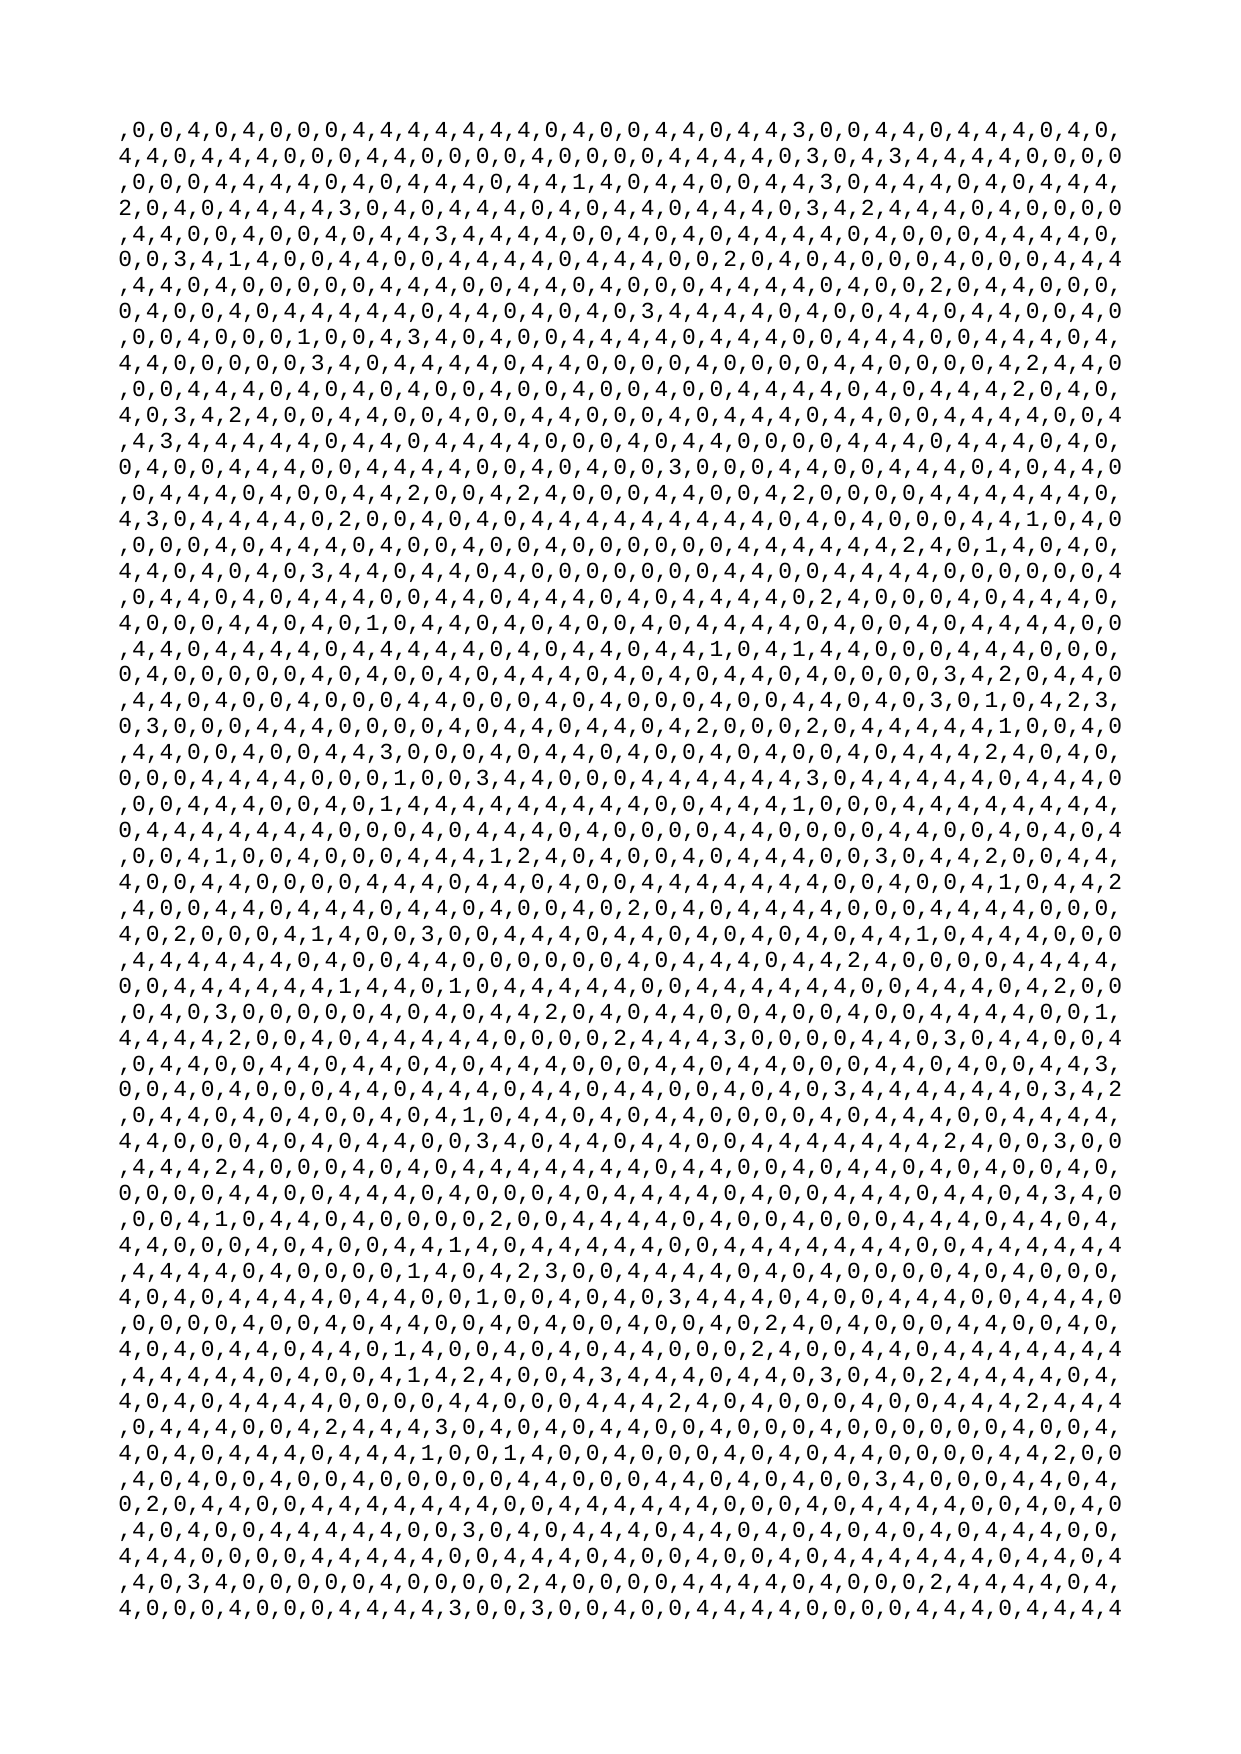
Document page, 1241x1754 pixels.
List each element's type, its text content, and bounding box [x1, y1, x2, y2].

text ,0,0,4,0,4,0,0,0,4,4,4,4,4,4,4,0,4,0,0,4,4,0,4,4,3,0,0,4,4,0,4,4,4,0,4,0,4,4,0,4,4,4,0,0,0,4,4,0,0,0,0,4,0,0,0,0,4,4,4,4,0,3,0,4,3,4,4,4,4,0,0,0,0,0,0,0,4,4,4,4,0,4,0,4,4,4,0,4,4,1,4,0,4,4,0,0,4,4,3,0,4,4,4,0,4,0,4,4,4,2,0,4,0,4,4,4,4,3,0,4,0,4,4,4,0,4,0,4,4,0,4,4,4,0,3,4,2,4,4,4,0,4,0,0,0,0,4,4,0,0,4,0,0,4,0,4,4,3,4,4,4,4,0,0,4,0,4,0,4,4,4,4,0,4,0,0,0,4,4,4,4,0,0,0,3,4,1,4,0,0,4,4,0,0,4,4,4,4,0,4,4,4,0,0,2,0,4,0,4,0,0,0,4,0,0,0,4,4,4,4,4,0,4,0,0,0,0,0,4,4,4,0,0,4,4,0,4,0,0,0,4,4,4,4,0,4,0,0,2,0,4,4,0,0,0,0,4,0,0,4,0,4,4,4,4,4,0,4,4,0,4,0,4,0,3,4,4,4,4,0,4,0,0,4,4,0,4,4,0,0,4,0,0,0,4,0,0,0,1,0,0,4,3,4,0,4,0,0,4,4,4,4,0,4,4,4,0,0,4,4,4,0,0,4,4,4,0,4,4,4,0,0,0,0,0,3,4,0,4,4,4,4,0,4,4,0,0,0,0,4,0,0,0,0,4,4,0,0,0,0,4,2,4,4,0,0,0,4,4,4,0,4,0,4,0,4,0,0,4,0,0,4,0,0,4,0,0,4,4,4,4,0,4,0,4,4,4,2,0,4,0,4,0,3,4,2,4,0,0,4,4,0,0,4,0,0,4,4,0,0,0,4,0,4,4,4,0,4,4,0,0,4,4,4,4,0,0,4,4,3,4,4,4,4,4,0,4,4,0,4,4,4,4,0,0,0,4,0,4,4,0,0,0,0,4,4,4,0,4,4,4,0,4,0,0,4,0,0,4,4,4,0,0,4,4,4,4,0,0,4,0,4,0,0,3,0,0,0,4,4,0,0,4,4,4,0,4,0,4,4,0,0,4,4,4,0,4,0,0,4,4,2,0,0,4,2,4,0,0,0,4,4,0,0,4,2,0,0,0,0,4,4,4,4,4,4,0,4,3,0,4,4,4,4,0,2,0,0,4,0,4,0,4,4,4,4,4,4,4,4,4,0,4,0,4,0,0,0,4,4,1,0,4,0,0,0,0,4,0,4,4,4,0,4,0,0,4,0,0,4,0,0,0,0,0,0,4,4,4,4,4,4,2,4,0,1,4,0,4,0,4,4,0,4,0,4,0,3,4,4,0,4,4,0,4,0,0,0,0,0,0,0,4,4,0,0,4,4,4,4,0,0,0,0,0,0,4,0,4,4,0,4,0,4,4,4,0,0,4,4,0,4,4,4,0,4,0,4,4,4,4,0,2,4,0,0,0,4,0,4,4,4,0,4,0,0,0,4,4,0,4,0,1,0,4,4,0,4,0,4,0,0,4,0,4,4,4,4,0,4,0,0,4,0,4,4,4,4,0,0,4,4,0,4,4,4,4,0,4,4,4,4,4,0,4,0,4,4,0,4,4,1,0,4,1,4,4,0,0,0,4,4,4,0,0,0,0,4,0,0,0,0,0,4,0,4,0,0,4,0,4,4,4,0,4,0,4,0,4,4,0,4,0,0,0,0,3,4,2,0,4,4,0,4,4,0,4,0,0,4,0,0,0,4,4,0,0,0,4,0,4,0,0,0,4,0,0,4,4,0,4,0,3,0,1,0,4,2,3,0,3,0,0,0,4,4,4,0,0,0,0,4,0,4,4,0,4,4,0,4,2,0,0,0,2,0,4,4,4,4,4,1,0,0,4,0,4,4,0,0,4,0,0,4,4,3,0,0,0,4,0,4,4,0,4,0,0,4,0,4,0,0,4,0,4,4,4,2,4,0,4,0,0,0,0,4,4,4,4,0,0,0,1,0,0,3,4,4,0,0,0,4,4,4,4,4,4,3,0,4,4,4,4,4,0,4,4,4,0,0,0,4,4,4,0,0,4,0,1,4,4,4,4,4,4,4,4,4,0,0,4,4,4,1,0,0,0,4,4,4,4,4,4,4,4,0,4,4,4,4,4,4,4,0,0,0,4,0,4,4,4,0,4,0,0,0,0,4,4,0,0,0,0,4,4,0,0,4,0,4,0,4,0,0,4,1,0,0,4,0,0,0,4,4,4,1,2,4,0,4,0,0,4,0,4,4,4,0,0,3,0,4,4,2,0,0,4,4,4,0,0,4,4,0,0,0,0,4,4,4,0,4,4,0,4,0,0,4,4,4,4,4,4,4,0,0,4,0,0,4,1,0,4,4,2,4,0,0,4,4,0,4,4,4,0,4,4,0,4,0,0,4,0,2,0,4,0,4,4,4,4,0,0,0,4,4,4,4,0,0,0,4,0,2,0,0,0,4,1,4,0,0,3,0,0,4,4,4,0,4,4,0,4,0,4,0,4,0,4,4,1,0,4,4,4,0,0,0,4,4,4,4,4,4,0,4,0,0,4,4,0,0,0,0,0,0,4,0,4,4,4,0,4,4,2,4,0,0,0,0,4,4,4,4,0,0,4,4,4,4,4,4,1,4,4,0,1,0,4,4,4,4,4,0,0,4,4,4,4,4,4,0,0,4,4,4,0,4,2,0,0,0,4,0,3,0,0,0,0,0,4,0,4,0,4,4,2,0,4,0,4,4,0,0,4,0,0,4,0,0,4,4,4,4,0,0,1,4,4,4,4,2,0,0,4,0,4,4,4,4,4,0,0,0,0,2,4,4,4,3,0,0,0,0,4,4,0,3,0,4,4,0,0,4,0,4,4,0,0,4,4,0,4,4,0,4,0,4,4,4,0,0,0,4,4,0,4,4,0,0,0,4,4,0,4,0,0,4,4,3,0,0,4,0,4,0,0,0,4,4,0,4,4,4,0,4,4,0,4,4,0,0,4,0,4,0,3,4,4,4,4,4,4,0,3,4,2,0,4,4,0,4,0,4,0,0,4,0,4,1,0,4,4,0,4,0,4,4,0,0,0,0,4,0,4,4,4,0,0,4,4,4,4,4,4,0,0,0,4,0,4,0,4,4,0,0,3,4,0,4,4,0,4,4,0,0,4,4,4,4,4,4,4,2,4,0,0,3,0,0,4,4,4,2,4,0,0,0,4,0,4,0,4,4,4,4,4,4,4,0,4,4,0,0,4,0,4,4,0,4,0,4,0,0,4,0,0,0,0,0,4,4,0,0,4,4,4,0,4,0,0,0,4,0,4,4,4,4,0,4,0,0,4,4,4,0,4,4,0,4,3,4,0,0,0,4,1,0,4,4,0,4,0,0,0,0,2,0,0,4,4,4,4,0,4,0,0,4,0,0,0,4,4,4,0,4,4,0,4,4,4,0,0,0,4,0,4,0,0,4,4,1,4,0,4,4,4,4,4,0,0,4,4,4,4,4,4,4,0,0,4,4,4,4,4,4,4,4,4,4,0,4,0,0,0,0,1,4,0,4,2,3,0,0,4,4,4,4,0,4,0,4,0,0,0,0,4,0,4,0,0,0,4,0,4,0,4,4,4,4,0,4,4,0,0,1,0,0,4,0,4,0,3,4,4,4,0,4,0,0,4,4,4,0,0,4,4,4,0,0,0,0,0,4,0,0,4,0,4,4,0,0,4,0,4,0,0,4,0,0,4,0,2,4,0,4,0,0,0,4,4,0,0,4,0,4,0,4,0,4,4,0,4,4,0,1,4,0,0,4,0,4,0,4,4,0,0,0,2,4,0,0,4,4,0,4,4,4,4,4,4,4,4,4,4,4,4,0,4,0,0,4,1,4,2,4,0,0,4,3,4,4,4,0,4,4,0,3,0,4,0,2,4,4,4,4,0,4,4,0,4,0,4,4,4,4,0,0,0,0,4,4,0,0,0,4,4,4,2,4,0,4,0,0,0,4,0,0,4,4,4,2,4,4,4,0,4,4,4,0,0,4,2,4,4,4,3,0,4,0,4,0,4,4,0,0,4,0,0,0,4,0,0,0,0,0,0,4,0,0,4,4,0,4,0,4,4,4,0,4,4,4,1,0,0,1,4,0,0,4,0,0,0,4,0,4,0,4,4,0,0,0,0,4,4,2,0,0,4,0,4,0,0,4,0,0,4,0,0,0,0,0,4,4,0,0,0,4,4,0,4,0,4,0,0,3,4,0,0,0,4,4,0,4,0,2,0,4,4,0,0,4,4,4,4,4,4,4,0,0,4,4,4,4,4,4,0,0,0,4,0,4,4,4,4,0,0,4,0,4,0,4,0,4,0,0,4,4,4,4,4,0,0,3,0,4,0,4,4,4,0,4,4,0,4,0,4,0,4,0,4,0,4,4,4,0,0,4,4,4,0,0,0,0,4,4,4,4,4,0,0,4,4,4,0,4,0,0,4,0,0,4,0,4,4,4,4,4,4,0,4,4,0,4,4,0,3,4,0,0,0,0,0,4,0,0,0,0,2,4,0,0,0,0,4,4,4,4,0,4,0,0,0,2,4,4,4,4,0,4,4,0,0,0,4,0,0,0,4,4,4,4,3,0,0,3,0,0,4,0,0,4,4,4,4,0,0,0,0,4,4,4,0,4,4,4,4 [118, 118, 1122, 1622]
